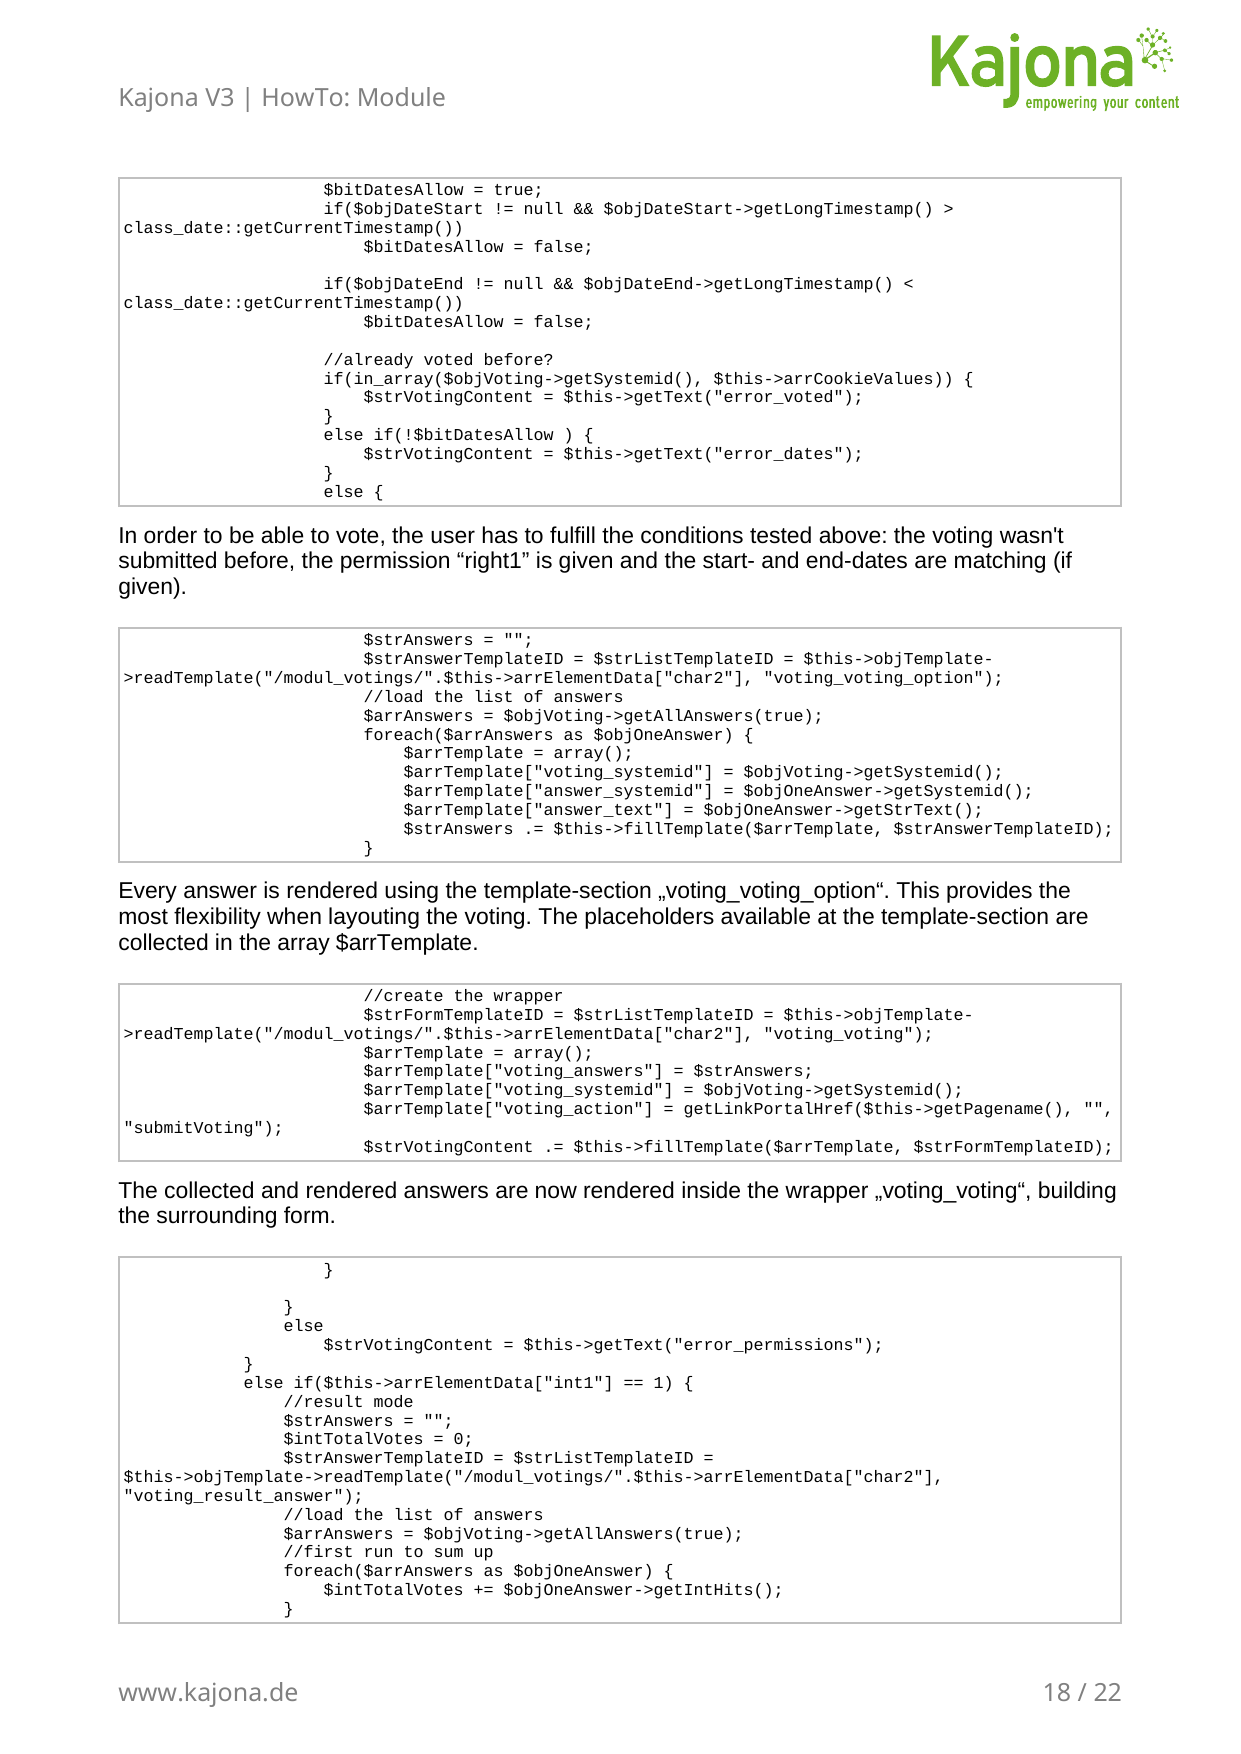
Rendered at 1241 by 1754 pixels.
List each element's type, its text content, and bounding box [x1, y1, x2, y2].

text The collected and rendered answers are now rendered inside the wrapper „voting_voting“, building the surrounding form. [118, 1177, 1122, 1229]
text $bitDatesAllow = true; if($objDateStart != null && $objDateStart->getLongTimestamp() > class_date::getCurrentTimestamp()) $bitDatesAllow = false; if($objDateEnd != null && $objDateEnd->getLongTimestamp() < class_date::getCurrentTimestamp()) $bitDatesAllow = false; //already voted before? if(in_array($objVoting->getSystemid(), $this->arrCookieValues)) { $strVotingContent = $this->getText("error_voted"); } else if(!$bitDatesAllow ) { $strVotingContent = $this->getText("error_dates"); } else { [120, 179, 1120, 505]
text $strAnswers = ""; $strAnswerTemplateID = $strListTemplateID = $this->objTemplate->readTemplate("/modul_votings/".$this->arrElementData["char2"], "voting_voting_option"); //load the list of answers $arrAnswers = $objVoting->getAllAnswers(true); foreach($arrAnswers as $objOneAnswer) { $arrTemplate = array(); $arrTemplate["voting_systemid"] = $objVoting->getSystemid(); $arrTemplate["answer_systemid"] = $objOneAnswer->getSystemid(); $arrTemplate["answer_text"] = $objOneAnswer->getStrText(); $strAnswers .= $this->fillTemplate($arrTemplate, $strAnswerTemplateID); } [120, 629, 1120, 861]
text } } else $strVotingContent = $this->getText("error_permissions"); } else if($this->arrElementData["int1"] == 1) { //result mode $strAnswers = ""; $intTotalVotes = 0; $strAnswerTemplateID = $strListTemplateID = $this->objTemplate->readTemplate("/modul_votings/".$this->arrElementData["char2"], "voting_result_answer"); //load the list of answers $arrAnswers = $objVoting->getAllAnswers(true); //first run to sum up foreach($arrAnswers as $objOneAnswer) { $intTotalVotes += $objOneAnswer->getIntHits(); } [120, 1258, 1120, 1622]
text //create the wrapper $strFormTemplateID = $strListTemplateID = $this->objTemplate->readTemplate("/modul_votings/".$this->arrElementData["char2"], "voting_voting"); $arrTemplate = array(); $arrTemplate["voting_answers"] = $strAnswers; $arrTemplate["voting_systemid"] = $objVoting->getSystemid(); $arrTemplate["voting_action"] = getLinkPortalHref($this->getPagename(), "", "submitVoting"); $strVotingContent .= $this->fillTemplate($arrTemplate, $strFormTemplateID); [120, 985, 1120, 1160]
text In order to be able to vote, the user has to fulfill the conditions tested above: the voting wasn't submitted before, the permission “right1” is given and the start- and end-dates are matching (if given). [118, 522, 1122, 599]
text Every answer is rendered using the template-section „voting_voting_option“. This provides the most flexibility when layouting the voting. The placeholders available at the template-section are collected in the array $arrTemplate. [118, 878, 1122, 955]
